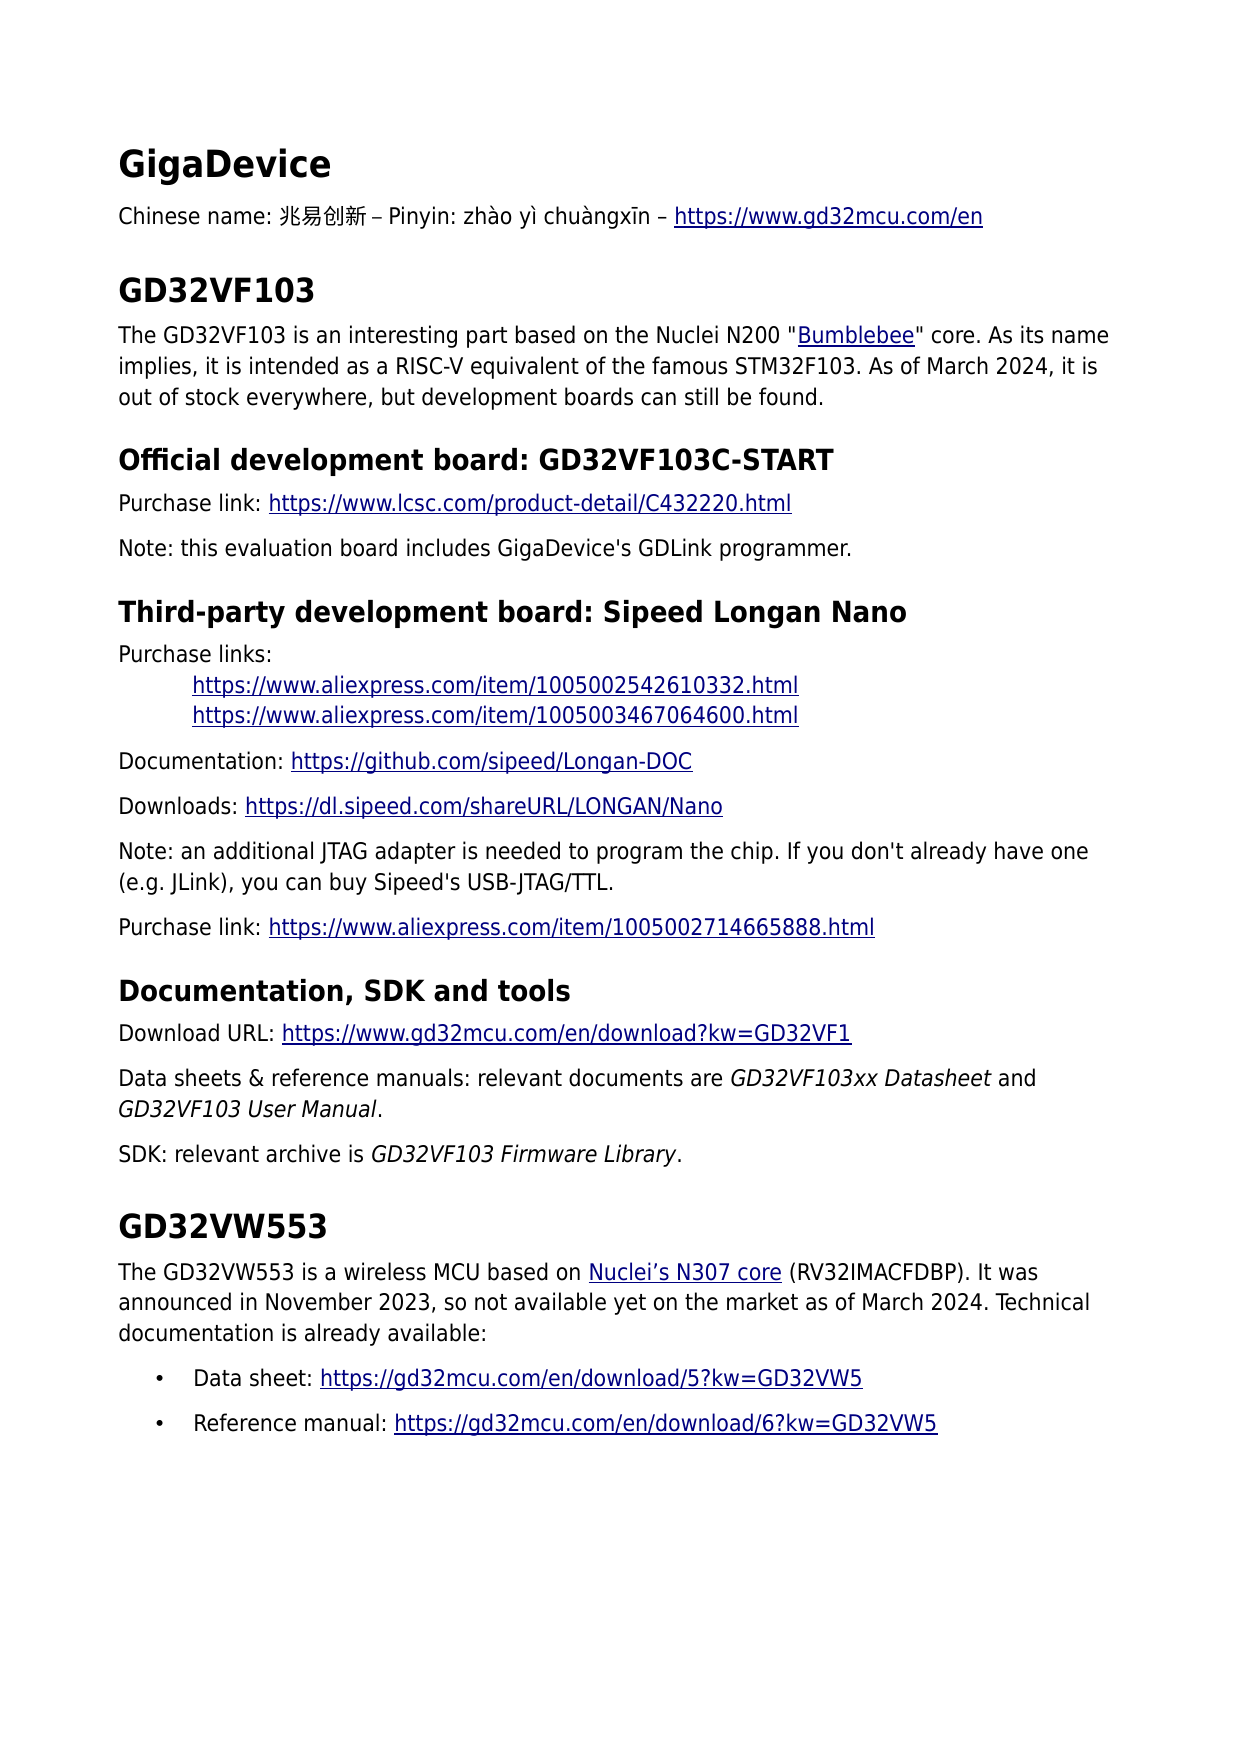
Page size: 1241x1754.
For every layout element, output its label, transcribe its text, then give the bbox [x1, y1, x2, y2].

subtitle GD32VW553 [118, 1207, 1122, 1246]
subtitle GigaDevice [118, 143, 1122, 187]
subtitle Official development board: GD32VF103C-START [118, 443, 1122, 477]
text https://www.aliexpress.com/item/1005003467064600.html [192, 703, 1122, 729]
text Purchase link: https://www.aliexpress.com/item/1005002714665888.html [118, 914, 1122, 941]
text Documentation: https://github.com/sipeed/Longan-DOC [118, 748, 1122, 774]
text The GD32VF103 is an interesting part based on the Nuclei N200 "Bumblebee" core. As its name implies, it is intended as a RISC-V equivalent of the famous STM32F103. As of March 2024, it is out of stock everywhere, but development boards can still be found. [118, 322, 1122, 410]
text Note: an additional JTAG adapter is needed to program the chip. If you don't already have one (e.g. JLink), you can buy Sipeed's USB-JTAG/TTL. [118, 838, 1122, 896]
text Chinese name: 兆易创新 – Pinyin: zhào yì chuàngxīn – https://www.gd32mcu.com/en [118, 199, 1122, 231]
list Data sheet: https://gd32mcu.com/en/download/5?kw=GD32VW5 [156, 1365, 1122, 1392]
text https://www.aliexpress.com/item/1005002542610332.html [192, 672, 1122, 699]
subtitle GD32VF103 [118, 271, 1122, 310]
text Download URL: https://www.gd32mcu.com/en/download?kw=GD32VF1 [118, 1020, 1122, 1047]
text Purchase link: https://www.lcsc.com/product-detail/C432220.html [118, 490, 1122, 517]
list Reference manual: https://gd32mcu.com/en/download/6?kw=GD32VW5 [156, 1410, 1122, 1437]
text The GD32VW553 is a wireless MCU based on Nuclei’s N307 core (RV32IMACFDBP). It was announced in November 2023, so not available yet on the market as of March 2024. Technical documentation is already available: [118, 1259, 1122, 1347]
text SDK: relevant archive is GD32VF103 Firmware Library. [118, 1141, 1122, 1168]
text Data sheets & reference manuals: relevant documents are GD32VF103xx Datasheet and GD32VF103 User Manual. [118, 1066, 1122, 1123]
text Note: this evaluation board includes GigaDevice's GDLink programmer. [118, 535, 1122, 562]
text Downloads: https://dl.sipeed.com/shareURL/LONGAN/Nano [118, 793, 1122, 820]
subtitle Third-party development board: Sipeed Longan Nano [118, 595, 1122, 629]
subtitle Documentation, SDK and tools [118, 974, 1122, 1008]
text Purchase links: [118, 641, 1122, 668]
